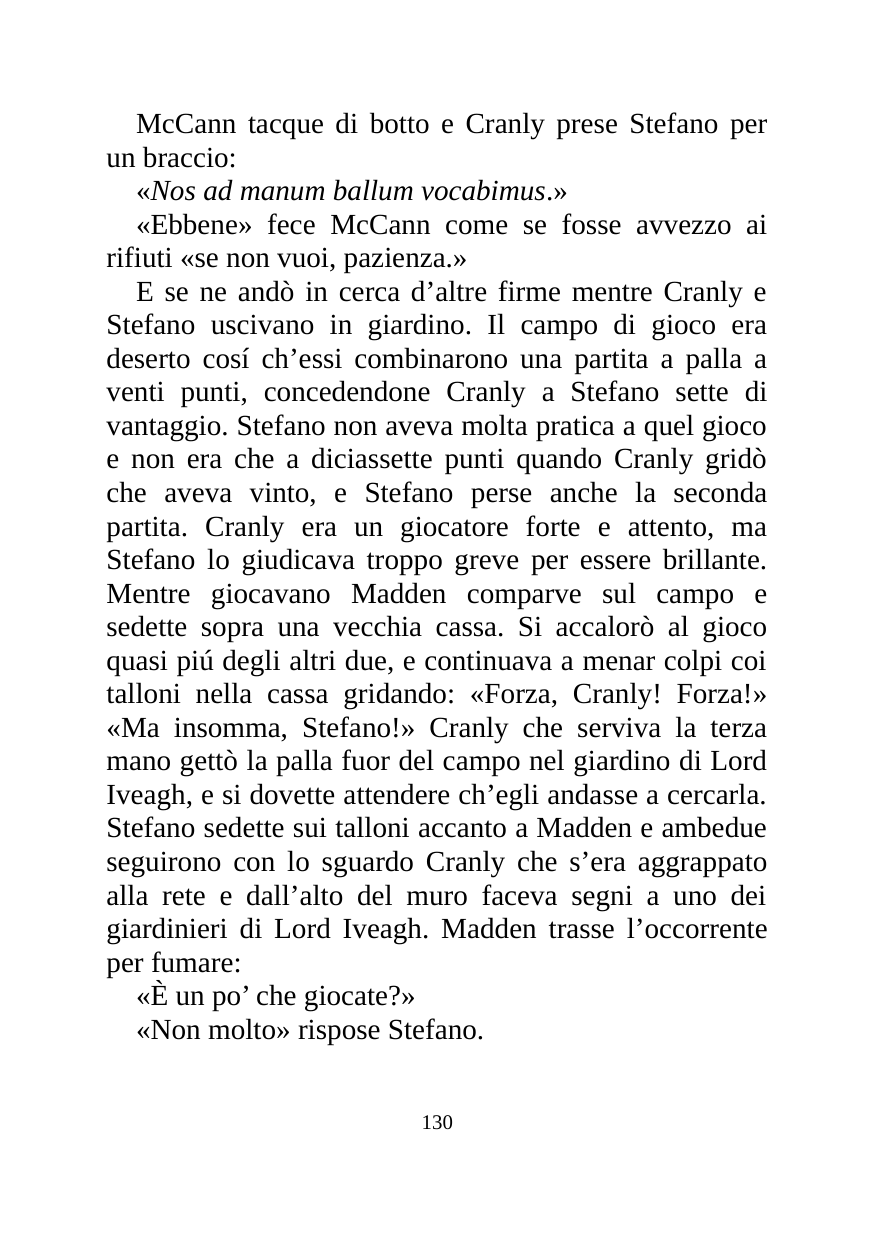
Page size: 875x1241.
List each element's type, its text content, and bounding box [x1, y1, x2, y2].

text «È un po’ che giocate?» [106, 978, 768, 1012]
text «Ebbene» fece McCann come se fosse avvezzo ai rifiuti «se non vuoi, pazienza.» [106, 207, 768, 274]
text E se ne andò in cerca d’altre firme mentre Cranly e Stefano uscivano in giardino. Il campo di gioco era deserto cosí ch’essi combinarono una partita a palla a venti punti, concedendone Cranly a Stefano sette di vantaggio. Stefano non aveva molta pratica a quel gioco e non era che a diciassette punti quando Cranly gridò che aveva vinto, e Stefano perse anche la seconda partita. Cranly era un giocatore forte e attento, ma Stefano lo giudicava troppo greve per essere brillante. Mentre giocavano Madden comparve sul campo e sedette sopra una vecchia cassa. Si accalorò al gioco quasi piú degli altri due, e continuava a menar colpi coi talloni nella cassa gridando: «Forza, Cranly! Forza!» «Ma insomma, Stefano!» Cranly che serviva la terza mano gettò la palla fuor del campo nel giardino di Lord Iveagh, e si dovette attendere ch’egli andasse a cercarla. Stefano sedette sui talloni accanto a Madden e ambedue seguirono con lo sguardo Cranly che s’era aggrappato alla rete e dall’alto del muro faceva segni a uno dei giardinieri di Lord Iveagh. Madden trasse l’occorrente per fumare: [106, 274, 768, 978]
text McCann tacque di botto e Cranly prese Stefano per un braccio: [106, 106, 768, 173]
text «Non molto» rispose Stefano. [106, 1012, 768, 1045]
text «Nos ad manum ballum vocabimus.» [106, 173, 768, 207]
